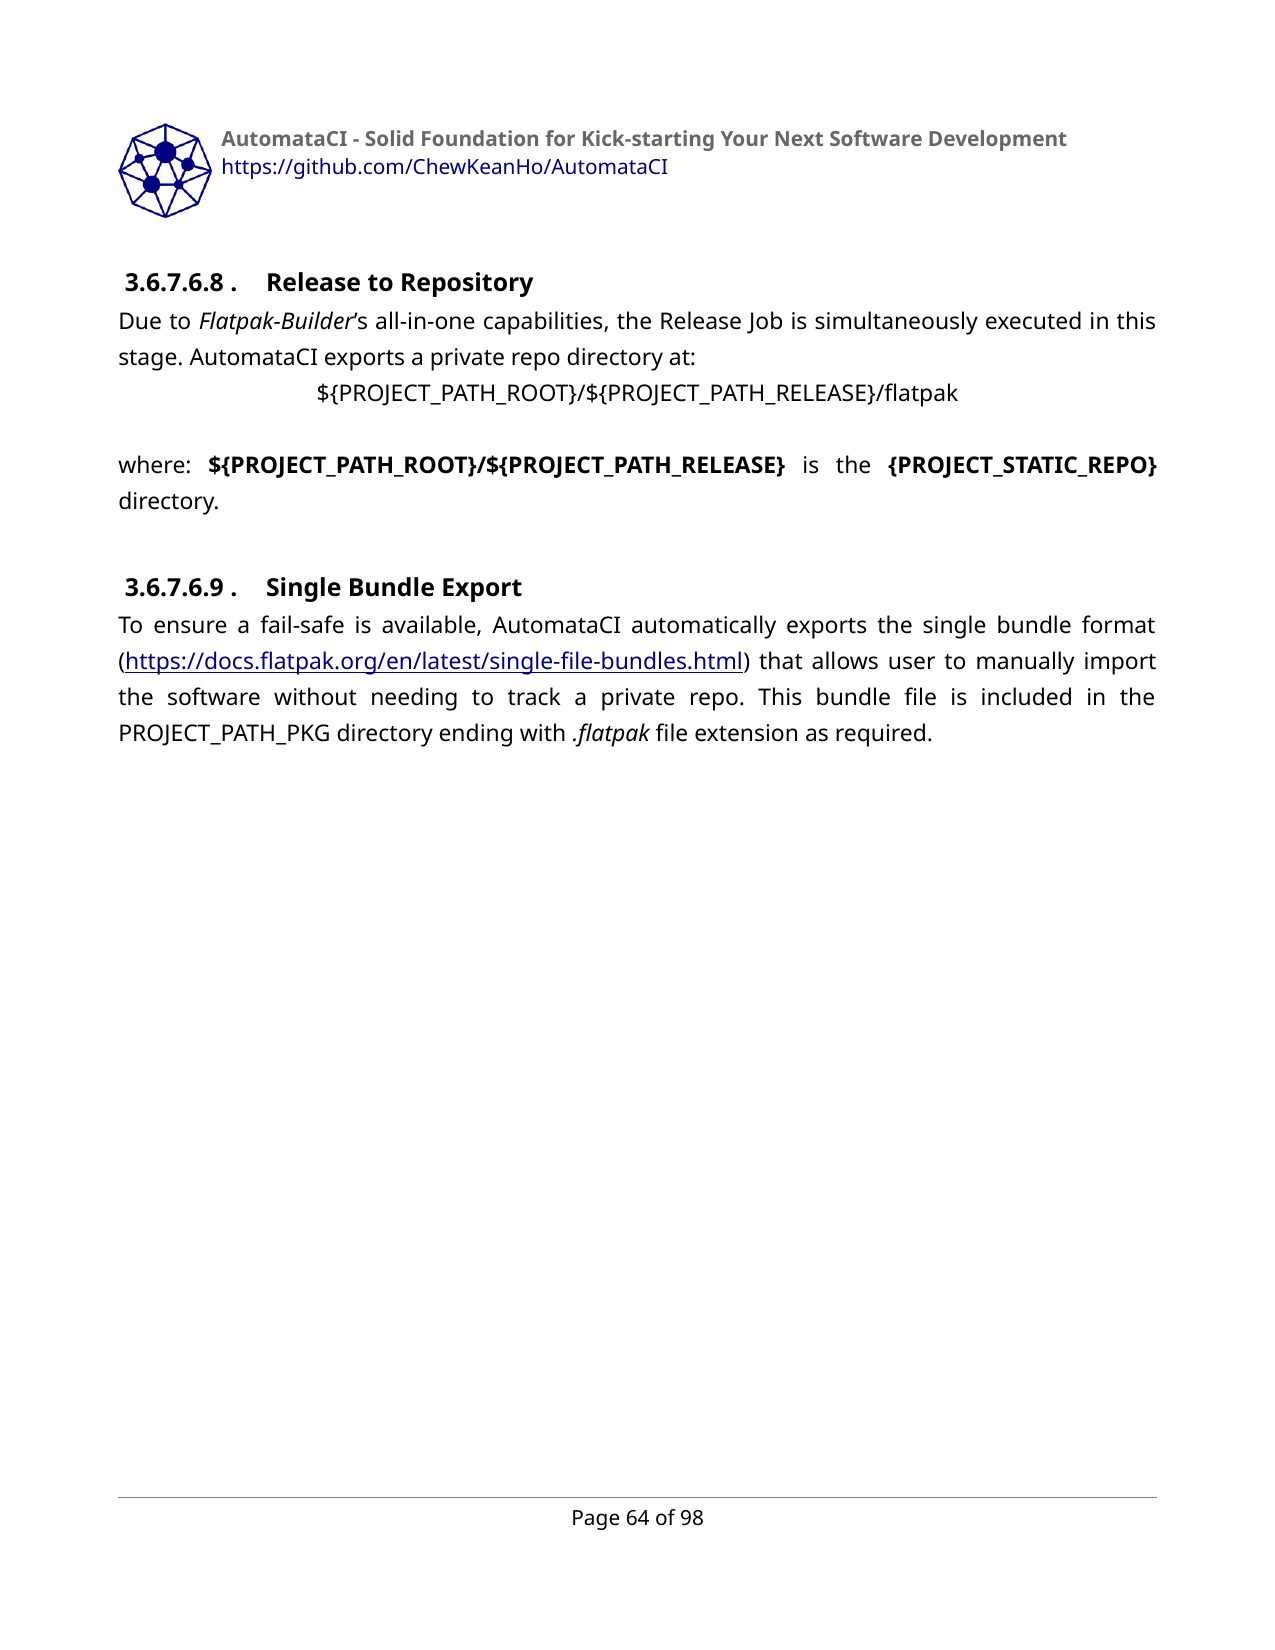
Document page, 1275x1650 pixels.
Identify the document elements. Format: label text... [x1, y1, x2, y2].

text Due to Flatpak-Builder’s all-in-one capabilities, the Release Job is simultaneously executed in this stage. AutomataCI exports a private repo directory at: [118, 305, 1157, 372]
subtitle Release to Repository [118, 265, 1157, 299]
text To ensure a fail-safe is available, AutomataCI automatically exports the single bundle format (https://docs.flatpak.org/en/latest/single-file-bundles.html) that allows user to manually import the software without needing to track a private repo. This bundle file is included in the PROJECT_PATH_PKG directory ending with .flatpak file extension as required. [118, 609, 1157, 748]
text where: ${PROJECT_PATH_ROOT}/${PROJECT_PATH_RELEASE} is the {PROJECT_STATIC_REPO} directory. [118, 449, 1157, 516]
subtitle Single Bundle Export [118, 569, 1157, 603]
text ${PROJECT_PATH_ROOT}/${PROJECT_PATH_RELEASE}/flatpak [118, 377, 1157, 408]
picture [118, 123, 212, 218]
